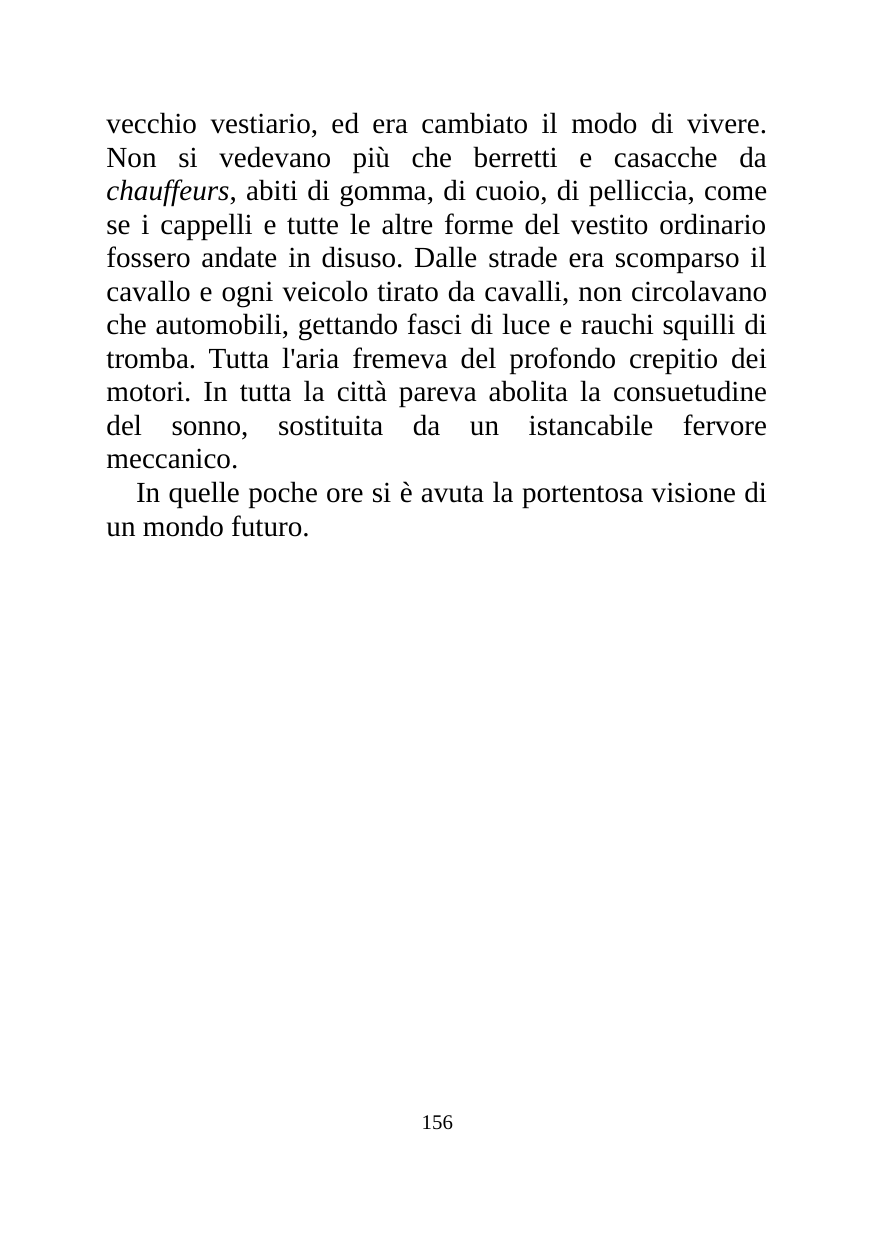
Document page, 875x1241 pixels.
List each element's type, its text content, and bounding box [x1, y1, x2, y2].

text vecchio vestiario, ed era cambiato il modo di vivere. Non si vedevano più che berretti e casacche da chauffeurs, abiti di gomma, di cuoio, di pelliccia, come se i cappelli e tutte le altre forme del vestito ordinario fossero andate in disuso. Dalle strade era scomparso il cavallo e ogni veicolo tirato da cavalli, non circolavano che automobili, gettando fasci di luce e rauchi squilli di tromba. Tutta l'aria fremeva del profondo crepitio dei motori. In tutta la città pareva abolita la consuetudine del sonno, sostituita da un istancabile fervore meccanico. [106, 106, 768, 475]
text In quelle poche ore si è avuta la portentosa visione di un mondo futuro. [106, 475, 768, 542]
